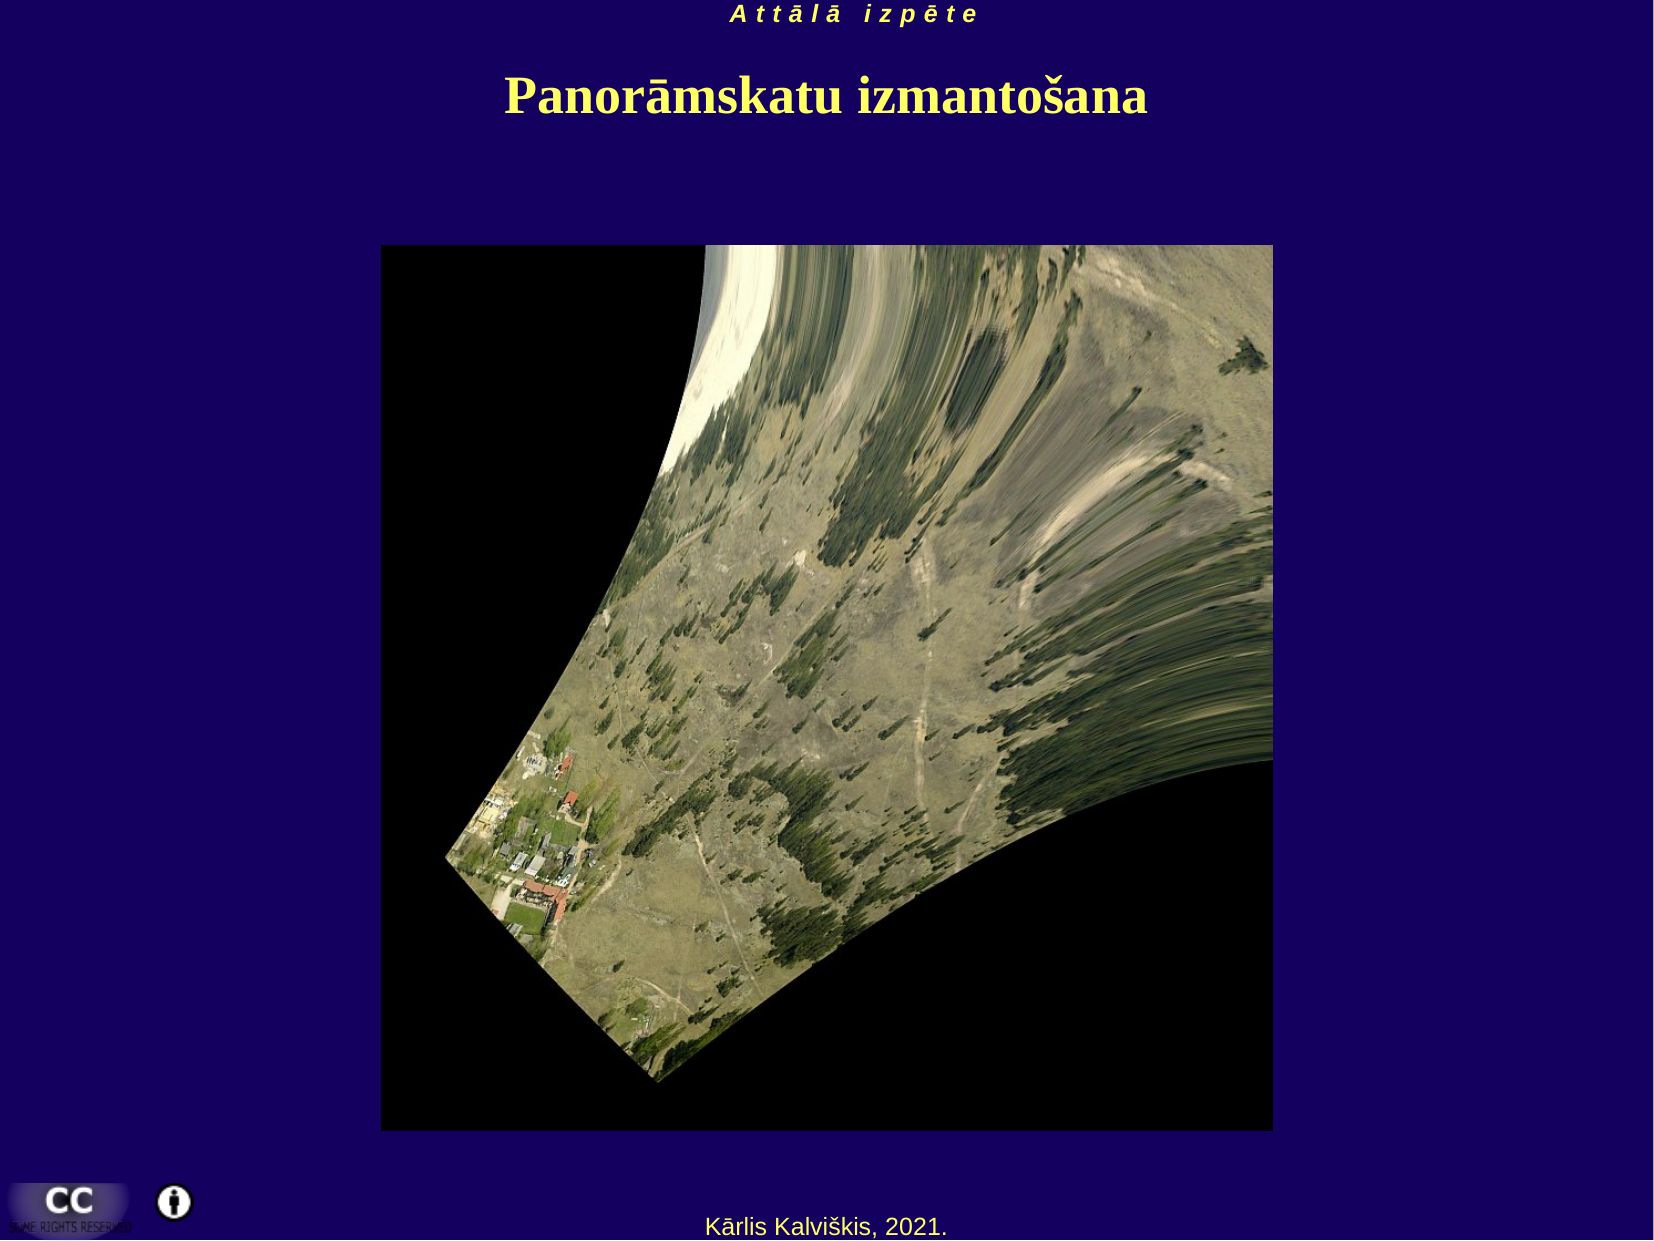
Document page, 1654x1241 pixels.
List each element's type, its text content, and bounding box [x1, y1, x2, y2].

title Panorāmskatu izmantošana [120, 65, 1533, 334]
picture [155, 1183, 194, 1222]
picture [0, 1183, 141, 1241]
picture [381, 334, 1273, 1131]
